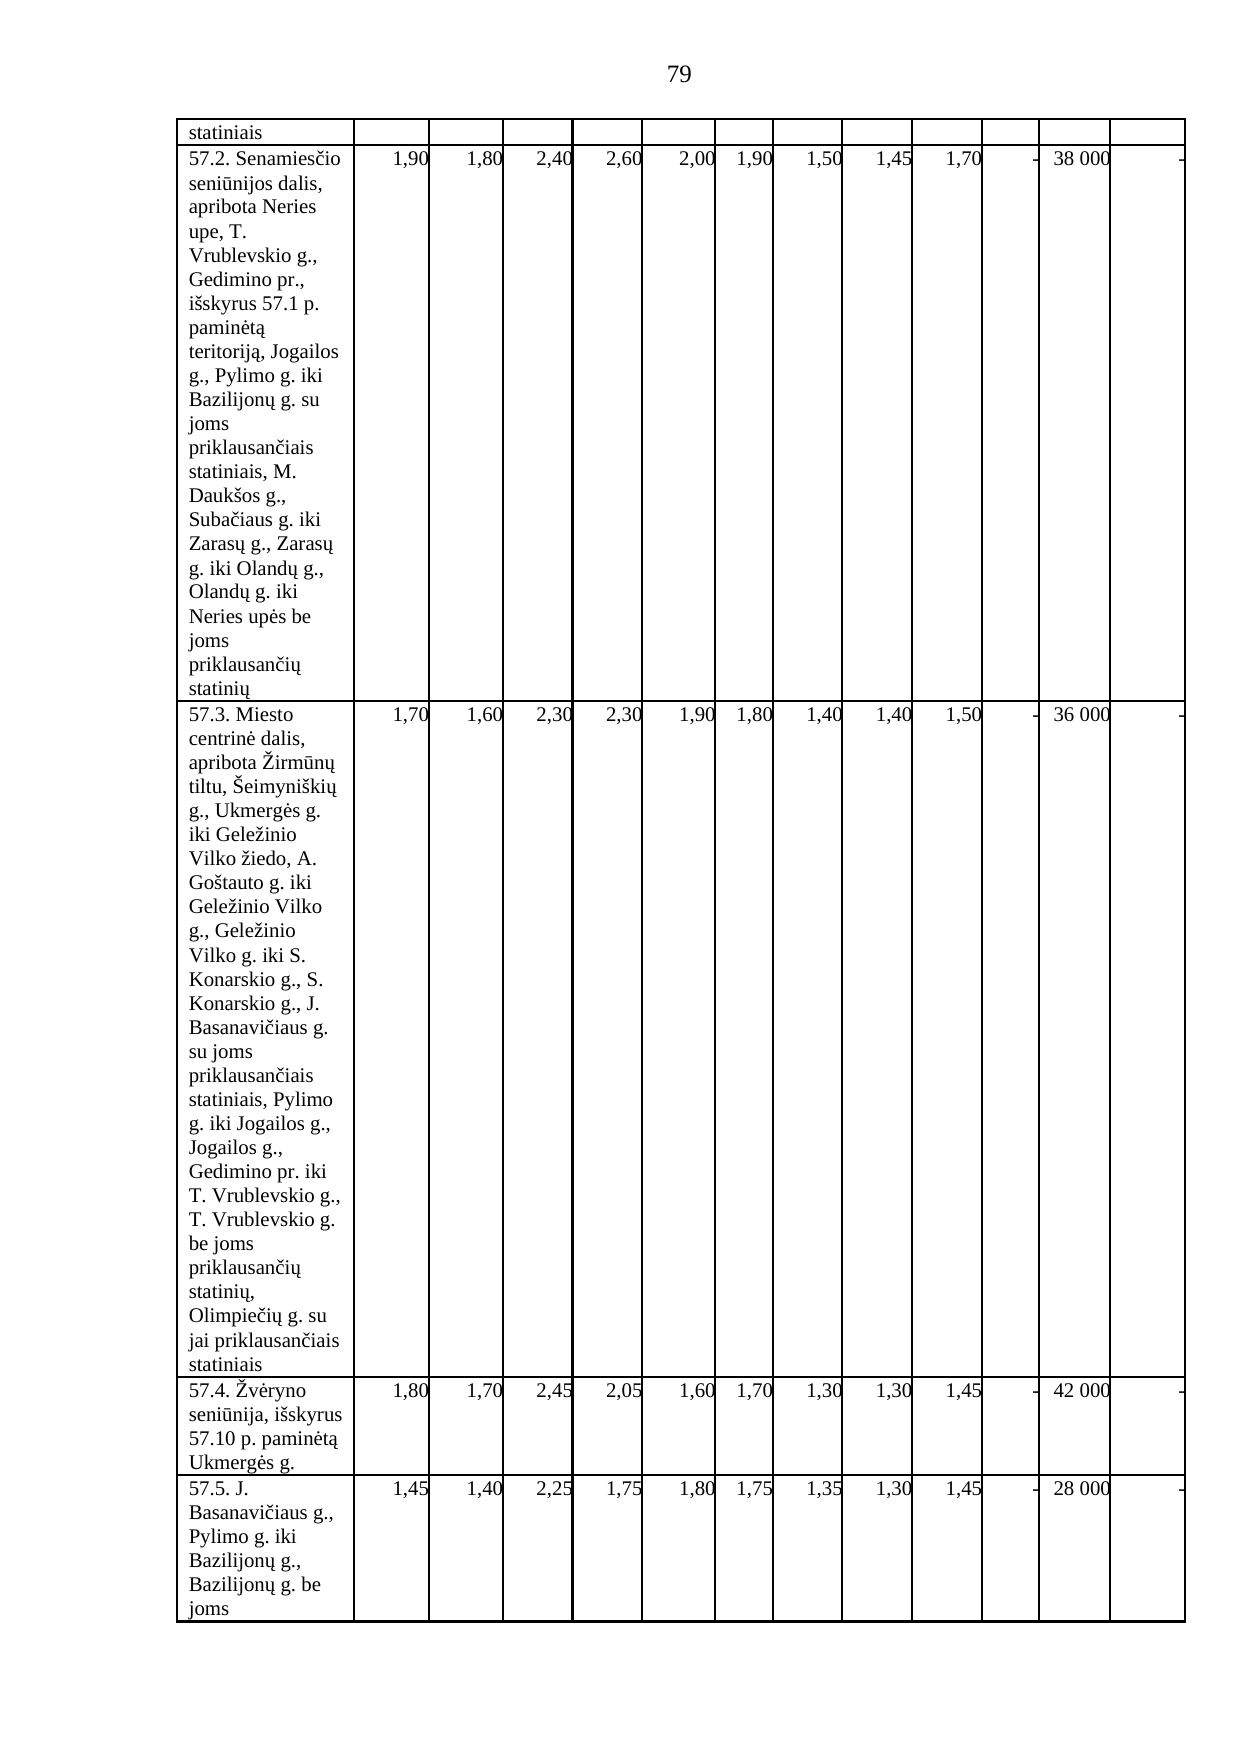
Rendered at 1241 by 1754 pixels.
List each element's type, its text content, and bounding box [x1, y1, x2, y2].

table_cell 2,00 [643, 146, 714, 700]
table_cell - [983, 702, 1038, 1376]
table_cell [355, 120, 428, 144]
table_cell 1,50 [913, 702, 981, 1376]
table_cell 38 000 [1040, 146, 1109, 700]
table_cell 2,40 [504, 146, 571, 700]
table_cell 2,45 [504, 1378, 571, 1474]
table_cell 1,60 [643, 1378, 714, 1474]
table_cell 1,90 [643, 702, 714, 1376]
table_cell 1,90 [355, 146, 428, 700]
table_cell 1,70 [716, 1378, 772, 1474]
table_cell - [983, 1378, 1038, 1474]
table_cell 1,45 [913, 1378, 981, 1474]
table_cell [843, 120, 911, 144]
table_cell - [1111, 702, 1184, 1376]
table_cell 57.4. Žvėryno seniūnija, išskyrus 57.10 p. paminėtą Ukmergės g. [178, 1378, 353, 1474]
table_cell 1,75 [716, 1476, 772, 1620]
table_cell 2,30 [504, 702, 571, 1376]
table_cell 1,75 [574, 1476, 641, 1620]
table_cell 1,80 [355, 1378, 428, 1474]
table_cell 1,40 [843, 702, 911, 1376]
table_cell 1,30 [843, 1476, 911, 1620]
table_cell - [1111, 1378, 1184, 1474]
table_cell 36 000 [1040, 702, 1109, 1376]
table_cell [574, 120, 641, 144]
table_cell 1,45 [843, 146, 911, 700]
table_cell [913, 120, 981, 144]
table_cell - [983, 1476, 1038, 1620]
table_cell 1,70 [355, 702, 428, 1376]
table_cell [504, 120, 571, 144]
table_cell 1,60 [430, 702, 502, 1376]
table_cell 1,40 [430, 1476, 502, 1620]
table_cell 1,50 [774, 146, 841, 700]
table_cell 2,30 [574, 702, 641, 1376]
table_cell [716, 120, 772, 144]
table_cell - [983, 146, 1038, 700]
table_cell 57.5. J. Basanavičiaus g., Pylimo g. iki Bazilijonų g., Bazilijonų g. be joms [178, 1476, 353, 1620]
table_cell 1,30 [843, 1378, 911, 1474]
table_cell [1040, 120, 1109, 144]
table_cell 2,60 [574, 146, 641, 700]
table_cell 1,45 [355, 1476, 428, 1620]
table_cell 1,35 [774, 1476, 841, 1620]
table_cell 2,25 [504, 1476, 571, 1620]
table_cell - [1111, 146, 1184, 700]
table_cell [643, 120, 714, 144]
table_cell 1,80 [430, 146, 502, 700]
table_cell statiniais [178, 120, 353, 144]
table_cell 2,05 [574, 1378, 641, 1474]
table_cell 57.3. Miesto centrinė dalis, apribota Žirmūnų tiltu, Šeimyniškių g., Ukmergės g. iki Geležinio Vilko žiedo, A. Goštauto g. iki Geležinio Vilko g., Geležinio Vilko g. iki S. Konarskio g., S. Konarskio g., J. Basanavičiaus g. su joms priklausančiais statiniais, Pylimo g. iki Jogailos g., Jogailos g., Gedimino pr. iki T. Vrublevskio g., T. Vrublevskio g. be joms priklausančių statinių, Olimpiečių g. su jai priklausančiais statiniais [178, 702, 353, 1376]
table_cell 1,90 [716, 146, 772, 700]
table_cell [774, 120, 841, 144]
table_cell 1,40 [774, 702, 841, 1376]
table_cell 1,80 [643, 1476, 714, 1620]
table_cell 1,30 [774, 1378, 841, 1474]
table_cell - [1111, 120, 1184, 144]
table_cell - [983, 120, 1038, 144]
table_cell 57.2. Senamiesčio seniūnijos dalis, apribota Neries upe, T. Vrublevskio g., Gedimino pr., išskyrus 57.1 p. paminėtą teritoriją, Jogailos g., Pylimo g. iki Bazilijonų g. su joms priklausančiais statiniais, M. Daukšos g., Subačiaus g. iki Zarasų g., Zarasų g. iki Olandų g., Olandų g. iki Neries upės be joms priklausančių statinių [178, 146, 353, 700]
table_cell 1,70 [913, 146, 981, 700]
table_cell - [1111, 1476, 1184, 1620]
table_cell 1,45 [913, 1476, 981, 1620]
table_cell 42 000 [1040, 1378, 1109, 1474]
table_cell 1,80 [716, 702, 772, 1376]
table_cell 1,70 [430, 1378, 502, 1474]
table_cell [430, 120, 502, 144]
table_cell 28 000 [1040, 1476, 1109, 1620]
